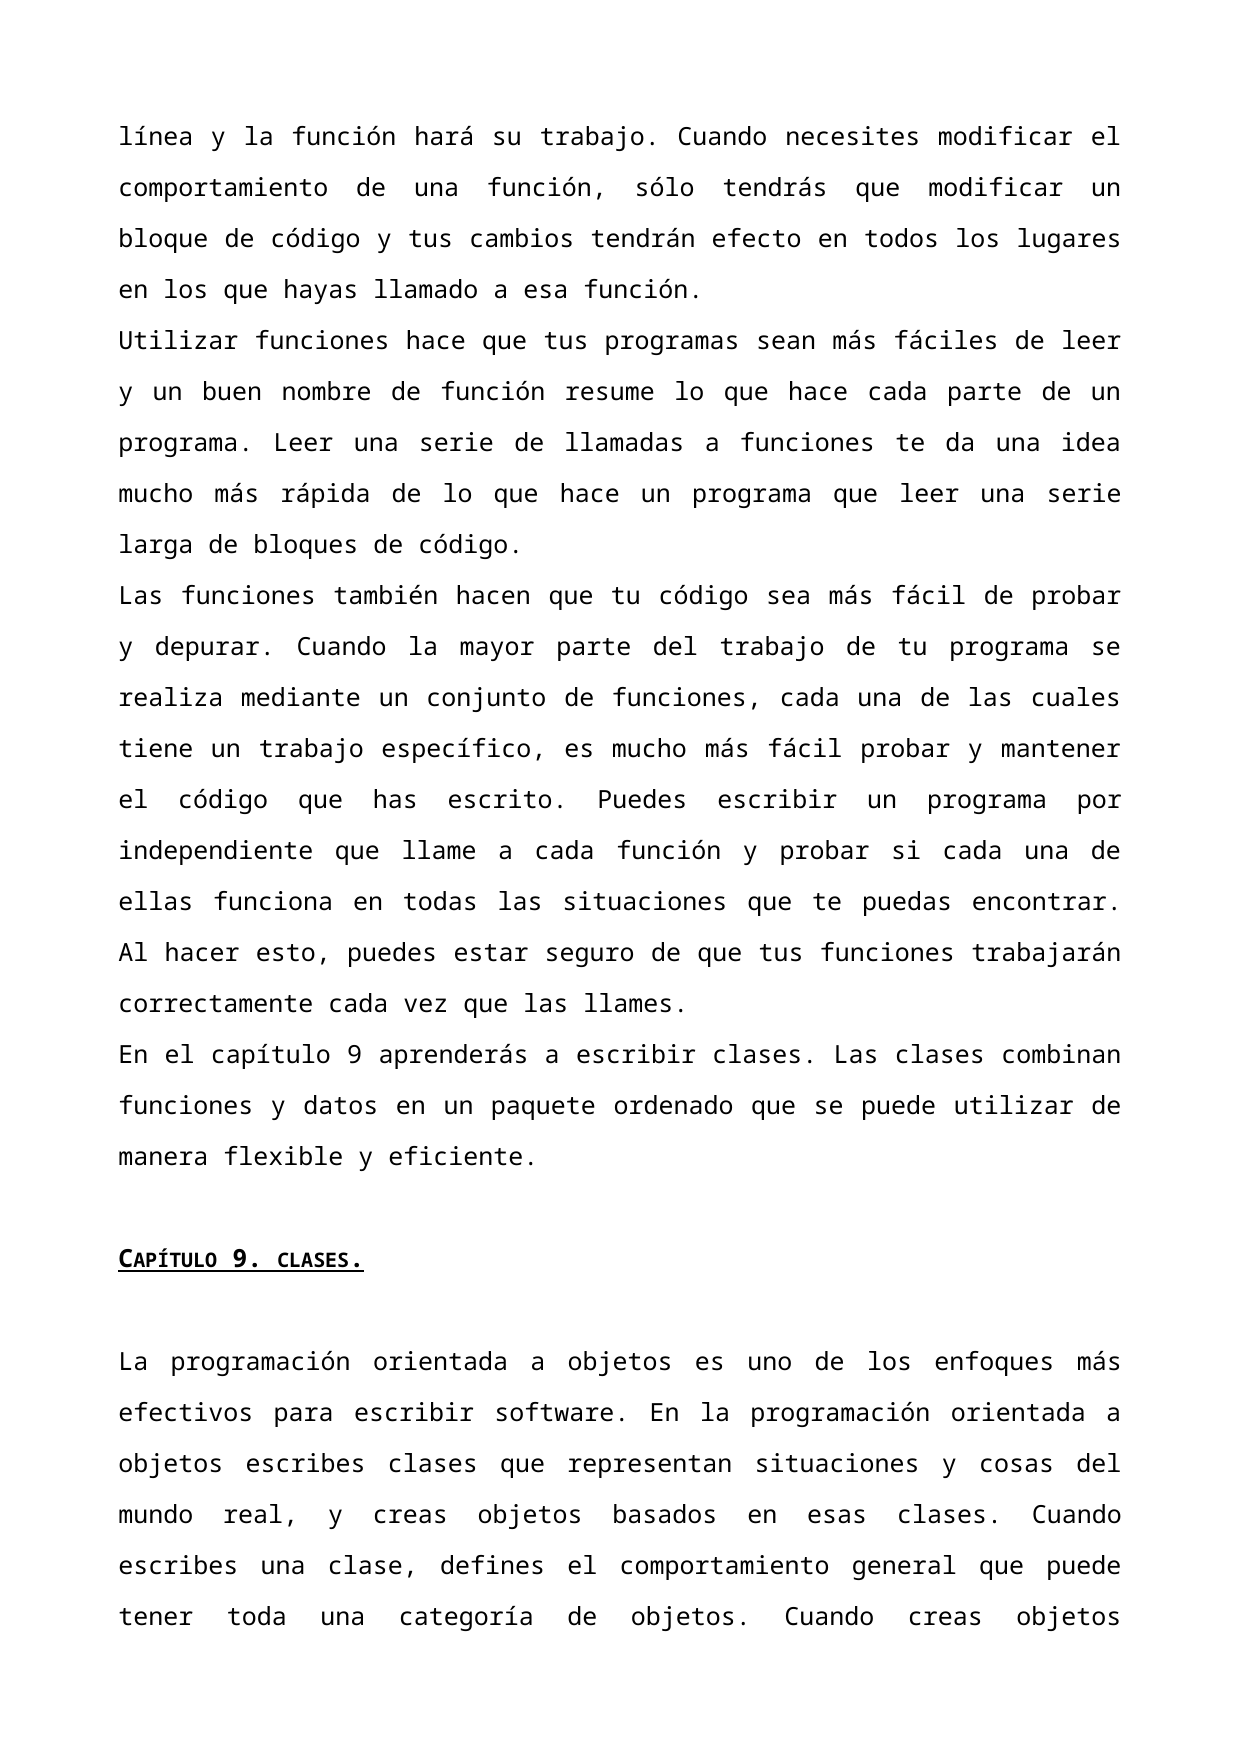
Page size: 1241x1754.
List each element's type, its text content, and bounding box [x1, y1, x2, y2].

text La programación orientada a objetos es uno de los enfoques más efectivos para escribir software. En la programación orientada a objetos escribes clases que representan situaciones y cosas del mundo real, y creas objetos basados en esas clases. Cuando escribes una clase, defines el comportamiento general que puede tener toda una categoría de objetos. Cuando creas objetos [118, 1343, 1122, 1632]
text línea y la función hará su trabajo. Cuando necesites modificar el comportamiento de una función, sólo tendrás que modificar un bloque de código y tus cambios tendrán efecto en todos los lugares en los que hayas llamado a esa función. [118, 118, 1122, 305]
text Las funciones también hacen que tu código sea más fácil de probar y depurar. Cuando la mayor parte del trabajo de tu programa se realiza mediante un conjunto de funciones, cada una de las cuales tiene un trabajo específico, es mucho más fácil probar y mantener el código que has escrito. Puedes escribir un programa por independiente que llame a cada función y probar si cada una de ellas funciona en todas las situaciones que te puedas encontrar. Al hacer esto, puedes estar seguro de que tus funciones trabajarán correctamente cada vez que las llames. [118, 577, 1122, 1020]
text Capítulo 9. clases. [118, 1241, 1122, 1275]
text En el capítulo 9 aprenderás a escribir clases. Las clases combinan funciones y datos en un paquete ordenado que se puede utilizar de manera flexible y eficiente. [118, 1037, 1122, 1173]
text Utilizar funciones hace que tus programas sean más fáciles de leer y un buen nombre de función resume lo que hace cada parte de un programa. Leer una serie de llamadas a funciones te da una idea mucho más rápida de lo que hace un programa que leer una serie larga de bloques de código. [118, 322, 1122, 561]
